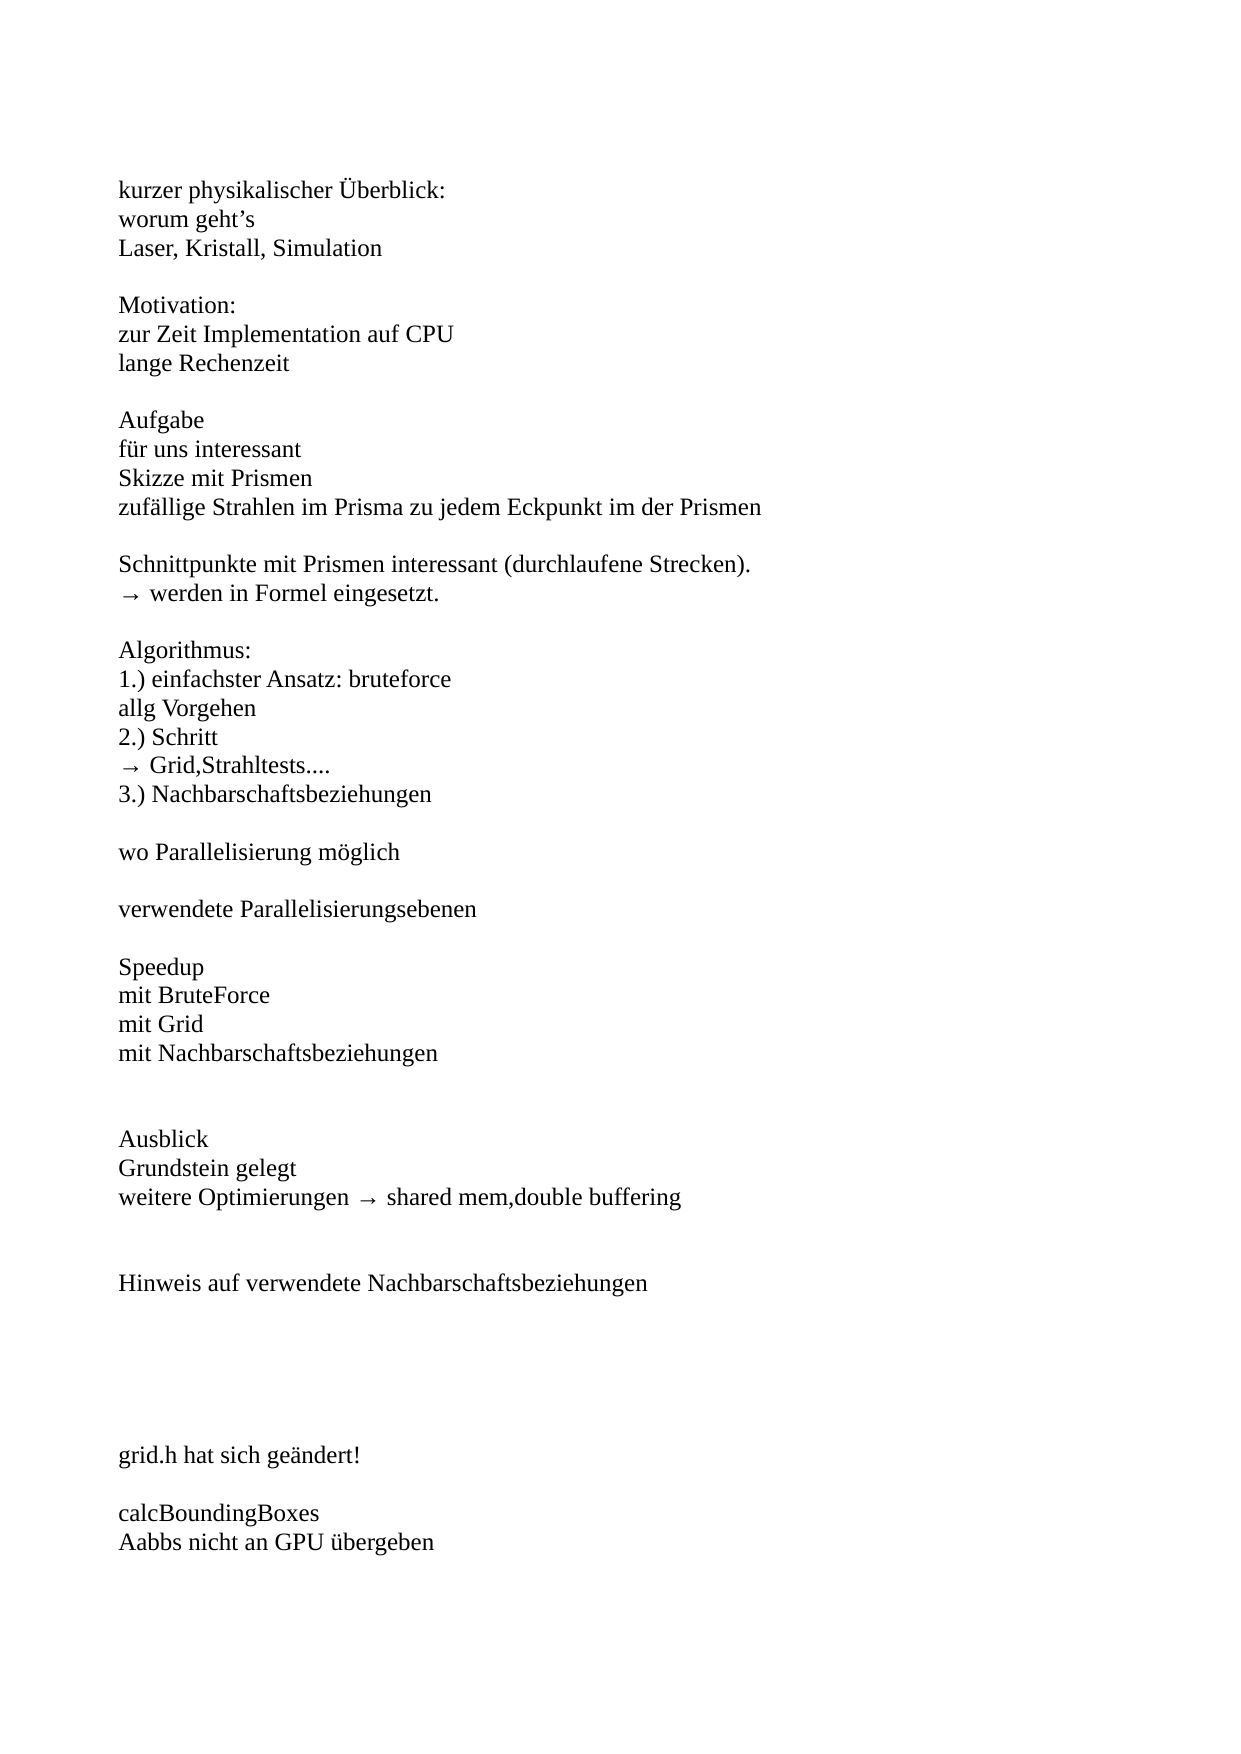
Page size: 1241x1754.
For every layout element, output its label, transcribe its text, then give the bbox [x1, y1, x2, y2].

text lange Rechenzeit [118, 348, 1122, 377]
text 1.) einfachster Ansatz: bruteforce [118, 664, 1122, 693]
text verwendete Parallelisierungsebenen [118, 894, 1122, 923]
text mit Grid [118, 1009, 1122, 1038]
text zufällige Strahlen im Prisma zu jedem Eckpunkt im der Prismen [118, 492, 1122, 521]
text kurzer physikalischer Überblick: [118, 176, 1122, 204]
text calcBoundingBoxes [118, 1498, 1122, 1527]
text für uns interessant [118, 434, 1122, 463]
text wo Parallelisierung möglich [118, 837, 1122, 866]
text Laser, Kristall, Simulation [118, 233, 1122, 262]
text Speedup [118, 952, 1122, 981]
text Schnittpunkte mit Prismen interessant (durchlaufene Strecken). [118, 549, 1122, 578]
text 3.) Nachbarschaftsbeziehungen [118, 779, 1122, 808]
text mit Nachbarschaftsbeziehungen [118, 1038, 1122, 1067]
text Motivation: [118, 291, 1122, 319]
text Aufgabe [118, 406, 1122, 434]
text Grundstein gelegt [118, 1153, 1122, 1182]
text Aabbs nicht an GPU übergeben [118, 1527, 1122, 1556]
text grid.h hat sich geändert! [118, 1441, 1122, 1469]
text allg Vorgehen [118, 693, 1122, 722]
text mit BruteForce [118, 981, 1122, 1009]
text 2.) Schritt [118, 722, 1122, 751]
text Skizze mit Prismen [118, 463, 1122, 492]
text → werden in Formel eingesetzt. [118, 578, 1122, 607]
text → Grid,Strahltests.... [118, 751, 1122, 779]
text Hinweis auf verwendete Nachbarschaftsbeziehungen [118, 1268, 1122, 1297]
text worum geht’s [118, 204, 1122, 233]
text weitere Optimierungen → shared mem,double buffering [118, 1182, 1122, 1211]
text Ausblick [118, 1124, 1122, 1153]
text Algorithmus: [118, 636, 1122, 664]
text zur Zeit Implementation auf CPU [118, 319, 1122, 348]
